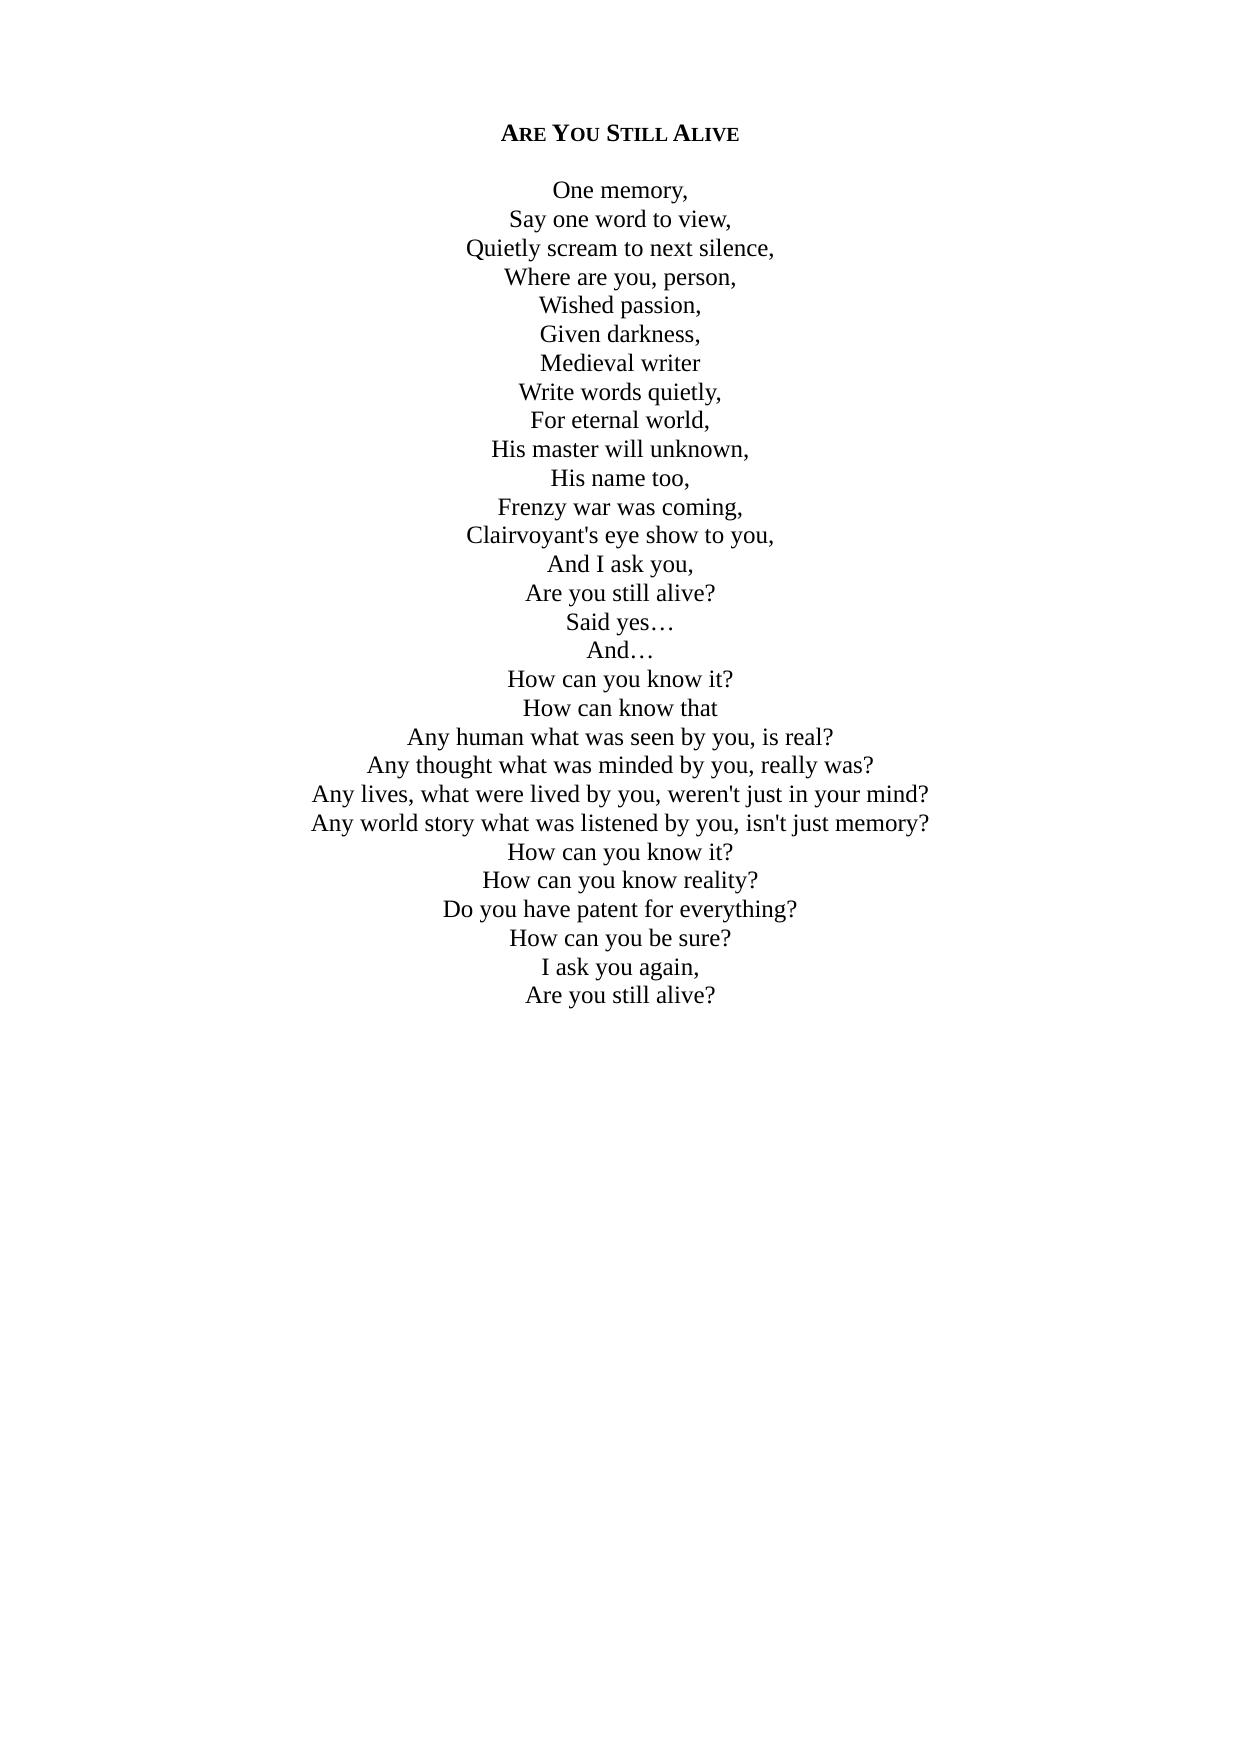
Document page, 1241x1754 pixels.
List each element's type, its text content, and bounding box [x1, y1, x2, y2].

text His master will unknown, [118, 434, 1122, 463]
text I ask you again, [118, 952, 1122, 981]
text Do you have patent for everything? [118, 894, 1122, 923]
text Are you still alive? [118, 981, 1122, 1009]
text How can you know it? [118, 664, 1122, 693]
text Any lives, what were lived by you, weren't just in your mind? [118, 779, 1122, 808]
text Are you still alive? [118, 578, 1122, 607]
text And… [118, 636, 1122, 664]
text One memory, [118, 176, 1122, 204]
text For eternal world, [118, 406, 1122, 434]
text Given darkness, [118, 319, 1122, 348]
text Write words quietly, [118, 377, 1122, 406]
text Any thought what was minded by you, really was? [118, 751, 1122, 779]
text Any world story what was listened by you, isn't just memory? [118, 808, 1122, 837]
text His name too, [118, 463, 1122, 492]
text Medieval writer [118, 348, 1122, 377]
text Are You Still Alive [118, 118, 1122, 147]
text Wished passion, [118, 291, 1122, 319]
text Any human what was seen by you, is real? [118, 722, 1122, 751]
text Say one word to view, [118, 204, 1122, 233]
text How can you be sure? [118, 923, 1122, 952]
text How can know that [118, 693, 1122, 722]
text How can you know reality? [118, 866, 1122, 894]
text How can you know it? [118, 837, 1122, 866]
text Where are you, person, [118, 262, 1122, 291]
text Frenzy war was coming, [118, 492, 1122, 521]
text And I ask you, [118, 549, 1122, 578]
text Clairvoyant's eye show to you, [118, 521, 1122, 549]
text Quietly scream to next silence, [118, 233, 1122, 262]
text Said yes… [118, 607, 1122, 636]
